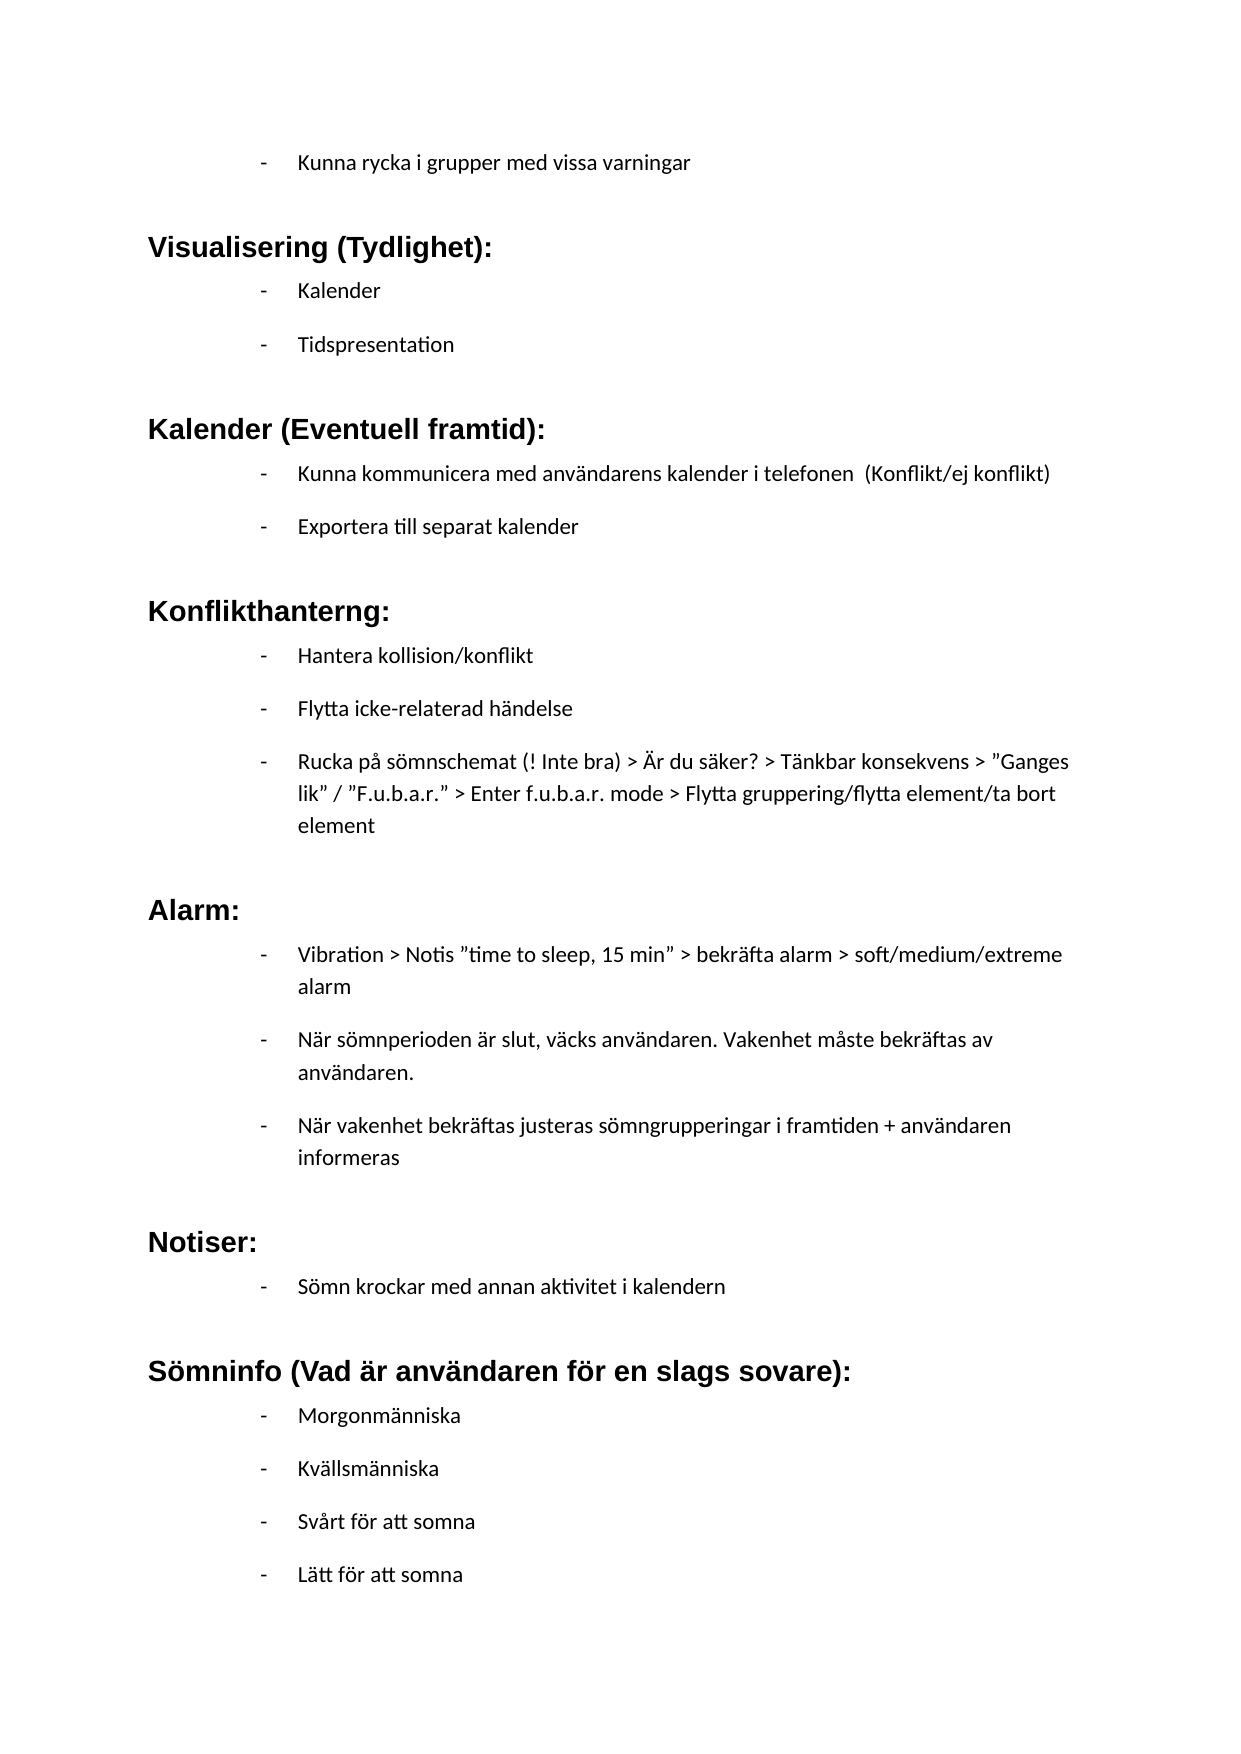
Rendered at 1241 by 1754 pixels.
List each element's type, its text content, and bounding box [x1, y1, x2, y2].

subtitle Notiser: [148, 1225, 1093, 1259]
subtitle Visualisering (Tydlighet): [148, 230, 1093, 263]
list Rucka på sömnschemat (! Inte bra) > Är du säker? > Tänkbar konsekvens > ”Ganges lik” / ”F.u.b.a.r.” > Enter f.u.b.a.r. mode > Flytta gruppering/flytta element/ta bort element [260, 747, 1093, 839]
list Morgonmänniska [260, 1401, 1093, 1429]
list Kunna kommunicera med användarens kalender i telefonen (Konflikt/ej konflikt) [260, 459, 1093, 487]
list Kunna rycka i grupper med vissa varningar [260, 148, 1093, 176]
list Sömn krockar med annan aktivitet i kalendern [260, 1272, 1093, 1300]
list Lätt för att somna [260, 1560, 1093, 1588]
list Svårt för att somna [260, 1507, 1093, 1535]
subtitle Sömninfo (Vad är användaren för en slags sovare): [148, 1354, 1093, 1388]
list När vakenhet bekräftas justeras sömngrupperingar i framtiden + användaren informeras [260, 1111, 1093, 1171]
list Hantera kollision/konflikt [260, 641, 1093, 669]
list Vibration > Notis ”time to sleep, 15 min” > bekräfta alarm > soft/medium/extreme alarm [260, 940, 1093, 1001]
list Flytta icke-relaterad händelse [260, 694, 1093, 722]
subtitle Konflikthanterng: [148, 594, 1093, 627]
list Tidspresentation [260, 330, 1093, 358]
list Exportera till separat kalender [260, 512, 1093, 540]
list När sömnperioden är slut, väcks användaren. Vakenhet måste bekräftas av användaren. [260, 1026, 1093, 1086]
subtitle Alarm: [148, 893, 1093, 927]
list Kvällsmänniska [260, 1454, 1093, 1482]
list Kalender [260, 277, 1093, 305]
subtitle Kalender (Eventuell framtid): [148, 412, 1093, 445]
